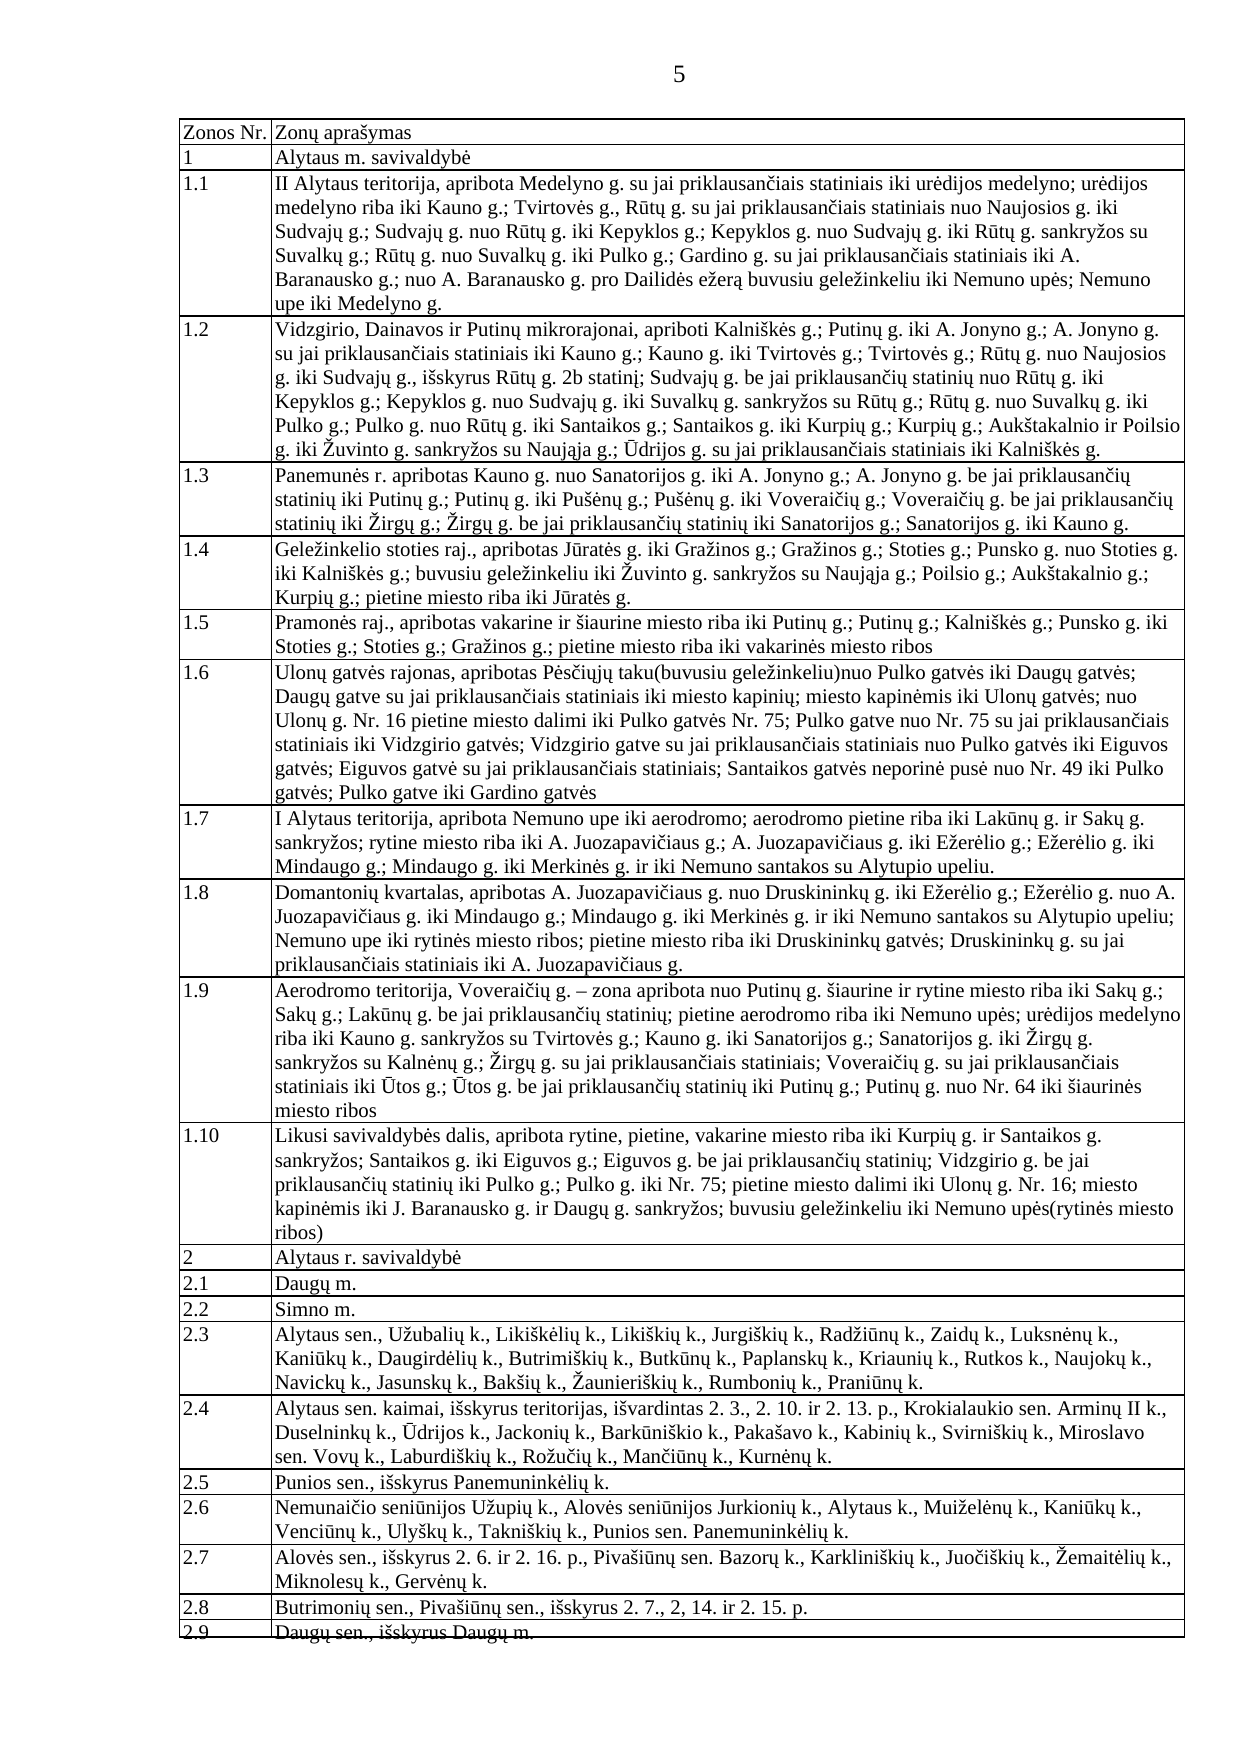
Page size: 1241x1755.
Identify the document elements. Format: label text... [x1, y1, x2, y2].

table_cell 1.1 [180, 171, 271, 315]
table_cell Alytaus r. savivaldybė [272, 1245, 1184, 1269]
table_cell Punios sen., išskyrus Panemuninkėlių k. [272, 1470, 1184, 1494]
table_cell Likusi savivaldybės dalis, apribota rytine, pietine, vakarine miesto riba iki Kurpių g. ir Santaikos g. sankryžos; Santaikos g. iki Eiguvos g.; Eiguvos g. be jai priklausančių statinių; Vidzgirio g. be jai priklausančių statinių iki Pulko g.; Pulko g. iki Nr. 75; pietine miesto dalimi iki Ulonų g. Nr. 16; miesto kapinėmis iki J. Baranausko g. ir Daugų g. sankryžos; buvusiu geležinkeliu iki Nemuno upės(rytinės miesto ribos) [272, 1123, 1184, 1244]
table_cell [174, 535, 179, 609]
table_cell [174, 1394, 179, 1468]
table_cell 1.3 [180, 463, 271, 535]
table_cell [174, 1269, 179, 1295]
table_cell [174, 144, 179, 169]
table_cell [174, 461, 179, 535]
table_cell Geležinkelio stoties raj., apribotas Jūratės g. iki Gražinos g.; Gražinos g.; Stoties g.; Punsko g. nuo Stoties g. iki Kalniškės g.; buvusiu geležinkeliu iki Žuvinto g. sankryžos su Naująja g.; Poilsio g.; Aukštakalnio g.; Kurpių g.; pietine miesto riba iki Jūratės g. [272, 537, 1184, 609]
table_cell 1.6 [180, 660, 271, 804]
table_cell [174, 1494, 179, 1543]
table_header Zonos Nr. [180, 120, 271, 144]
table_cell 2.8 [180, 1595, 271, 1619]
table_cell I Alytaus teritorija, apribota Nemuno upe iki aerodromo; aerodromo pietine riba iki Lakūnų g. ir Sakų g. sankryžos; rytine miesto riba iki A. Juozapavičiaus g.; A. Juozapavičiaus g. iki Ežerėlio g.; Ežerėlio g. iki Mindaugo g.; Mindaugo g. iki Merkinės g. ir iki Nemuno santakos su Alytupio upeliu. [272, 806, 1184, 878]
table_cell Nemunaičio seniūnijos Užupių k., Alovės seniūnijos Jurkionių k., Alytaus k., Muiželėnų k., Kaniūkų k., Venciūnų k., Ulyškų k., Takniškių k., Punios sen. Panemuninkėlių k. [272, 1495, 1184, 1543]
table_cell [174, 1619, 179, 1636]
table_cell [174, 169, 179, 315]
table_cell 1.4 [180, 537, 271, 609]
table_cell Aerodromo teritorija, Voveraičių g. – zona apribota nuo Putinų g. šiaurine ir rytine miesto riba iki Sakų g.; Sakų g.; Lakūnų g. be jai priklausančių statinių; pietine aerodromo riba iki Nemuno upės; urėdijos medelyno riba iki Kauno g. sankryžos su Tvirtovės g.; Kauno g. iki Sanatorijos g.; Sanatorijos g. iki Žirgų g. sankryžos su Kalnėnų g.; Žirgų g. su jai priklausančiais statiniais; Voveraičių g. su jai priklausančiais statiniais iki Ūtos g.; Ūtos g. be jai priklausančių statinių iki Putinų g.; Putinų g. nuo Nr. 64 iki šiaurinės miesto ribos [272, 978, 1184, 1122]
table_cell Alytaus sen. kaimai, išskyrus teritorijas, išvardintas 2. 3., 2. 10. ir 2. 13. p., Krokialaukio sen. Arminų II k., Duselninkų k., Ūdrijos k., Jackonių k., Barkūniškio k., Pakašavo k., Kabinių k., Svirniškių k., Miroslavo sen. Vovų k., Laburdiškių k., Rožučių k., Mančiūnų k., Kurnėnų k. [272, 1396, 1184, 1468]
table_cell 2.9 [180, 1620, 271, 1636]
table_cell [174, 315, 179, 461]
table_cell [174, 1295, 179, 1321]
table_cell 2.4 [180, 1396, 271, 1468]
table_cell 2.2 [180, 1297, 271, 1321]
table_header Zonų aprašymas [272, 120, 1184, 144]
table_cell [174, 1122, 179, 1244]
table_cell Alytaus sen., Užubalių k., Likiškėlių k., Likiškių k., Jurgiškių k., Radžiūnų k., Zaidų k., Luksnėnų k., Kaniūkų k., Daugirdėlių k., Butrimiškių k., Butkūnų k., Paplanskų k., Kriaunių k., Rutkos k., Naujokų k., Navickų k., Jasunskų k., Bakšių k., Žaunieriškių k., Rumbonių k., Praniūnų k. [272, 1322, 1184, 1394]
table_cell 1.2 [180, 317, 271, 461]
table_cell 1.5 [180, 610, 271, 658]
table_cell [174, 1468, 179, 1494]
table_cell Alytaus m. savivaldybė [272, 145, 1184, 169]
table_cell Simno m. [272, 1297, 1184, 1321]
table_cell [174, 1244, 179, 1269]
table_cell II Alytaus teritorija, apribota Medelyno g. su jai priklausančiais statiniais iki urėdijos medelyno; urėdijos medelyno riba iki Kauno g.; Tvirtovės g., Rūtų g. su jai priklausančiais statiniais nuo Naujosios g. iki Sudvajų g.; Sudvajų g. nuo Rūtų g. iki Kepyklos g.; Kepyklos g. nuo Sudvajų g. iki Rūtų g. sankryžos su Suvalkų g.; Rūtų g. nuo Suvalkų g. iki Pulko g.; Gardino g. su jai priklausančiais statiniais iki A. Baranausko g.; nuo A. Baranausko g. pro Dailidės ežerą buvusiu geležinkeliu iki Nemuno upės; Nemuno upe iki Medelyno g. [272, 171, 1184, 315]
table_cell [174, 804, 179, 878]
table_cell [174, 659, 179, 804]
table_cell Daugų sen., išskyrus Daugų m. [272, 1620, 1184, 1636]
table_cell [174, 1321, 179, 1394]
table_cell Alovės sen., išskyrus 2. 6. ir 2. 16. p., Pivašiūnų sen. Bazorų k., Karkliniškių k., Juočiškių k., Žemaitėlių k., Miknolesų k., Gervėnų k. [272, 1545, 1184, 1593]
table_cell 1.10 [180, 1123, 271, 1244]
table_cell [174, 1593, 179, 1619]
table_cell 2.3 [180, 1322, 271, 1394]
table_cell 2 [180, 1245, 271, 1269]
table_cell 1.8 [180, 880, 271, 976]
table_cell 2.5 [180, 1470, 271, 1494]
table_cell [174, 1544, 179, 1593]
table_cell Panemunės r. apribotas Kauno g. nuo Sanatorijos g. iki A. Jonyno g.; A. Jonyno g. be jai priklausančių statinių iki Putinų g.; Putinų g. iki Pušėnų g.; Pušėnų g. iki Voveraičių g.; Voveraičių g. be jai priklausančių statinių iki Žirgų g.; Žirgų g. be jai priklausančių statinių iki Sanatorijos g.; Sanatorijos g. iki Kauno g. [272, 463, 1184, 535]
table_header [174, 118, 179, 144]
table_cell [174, 609, 179, 658]
table_cell Butrimonių sen., Pivašiūnų sen., išskyrus 2. 7., 2, 14. ir 2. 15. p. [272, 1595, 1184, 1619]
table_cell 1.9 [180, 978, 271, 1122]
table_cell 2.6 [180, 1495, 271, 1543]
table_cell 1.7 [180, 806, 271, 878]
table_cell Vidzgirio, Dainavos ir Putinų mikrorajonai, apriboti Kalniškės g.; Putinų g. iki A. Jonyno g.; A. Jonyno g. su jai priklausančiais statiniais iki Kauno g.; Kauno g. iki Tvirtovės g.; Tvirtovės g.; Rūtų g. nuo Naujosios g. iki Sudvajų g., išskyrus Rūtų g. 2b statinį; Sudvajų g. be jai priklausančių statinių nuo Rūtų g. iki Kepyklos g.; Kepyklos g. nuo Sudvajų g. iki Suvalkų g. sankryžos su Rūtų g.; Rūtų g. nuo Suvalkų g. iki Pulko g.; Pulko g. nuo Rūtų g. iki Santaikos g.; Santaikos g. iki Kurpių g.; Kurpių g.; Aukštakalnio ir Poilsio g. iki Žuvinto g. sankryžos su Naująja g.; Ūdrijos g. su jai priklausančiais statiniais iki Kalniškės g. [272, 317, 1184, 461]
table_cell Ulonų gatvės rajonas, apribotas Pėsčiųjų taku(buvusiu geležinkeliu)nuo Pulko gatvės iki Daugų gatvės; Daugų gatve su jai priklausančiais statiniais iki miesto kapinių; miesto kapinėmis iki Ulonų gatvės; nuo Ulonų g. Nr. 16 pietine miesto dalimi iki Pulko gatvės Nr. 75; Pulko gatve nuo Nr. 75 su jai priklausančiais statiniais iki Vidzgirio gatvės; Vidzgirio gatve su jai priklausančiais statiniais nuo Pulko gatvės iki Eiguvos gatvės; Eiguvos gatvė su jai priklausančiais statiniais; Santaikos gatvės neporinė pusė nuo Nr. 49 iki Pulko gatvės; Pulko gatve iki Gardino gatvės [272, 660, 1184, 804]
table_cell 2.7 [180, 1545, 271, 1593]
table_cell 1 [180, 145, 271, 169]
table_cell 2.1 [180, 1271, 271, 1295]
table_cell Domantonių kvartalas, apribotas A. Juozapavičiaus g. nuo Druskininkų g. iki Ežerėlio g.; Ežerėlio g. nuo A. Juozapavičiaus g. iki Mindaugo g.; Mindaugo g. iki Merkinės g. ir iki Nemuno santakos su Alytupio upeliu; Nemuno upe iki rytinės miesto ribos; pietine miesto riba iki Druskininkų gatvės; Druskininkų g. su jai priklausančiais statiniais iki A. Juozapavičiaus g. [272, 880, 1184, 976]
table_cell [174, 878, 179, 976]
table_cell Daugų m. [272, 1271, 1184, 1295]
table_cell Pramonės raj., apribotas vakarine ir šiaurine miesto riba iki Putinų g.; Putinų g.; Kalniškės g.; Punsko g. iki Stoties g.; Stoties g.; Gražinos g.; pietine miesto riba iki vakarinės miesto ribos [272, 610, 1184, 658]
table_cell [174, 976, 179, 1122]
